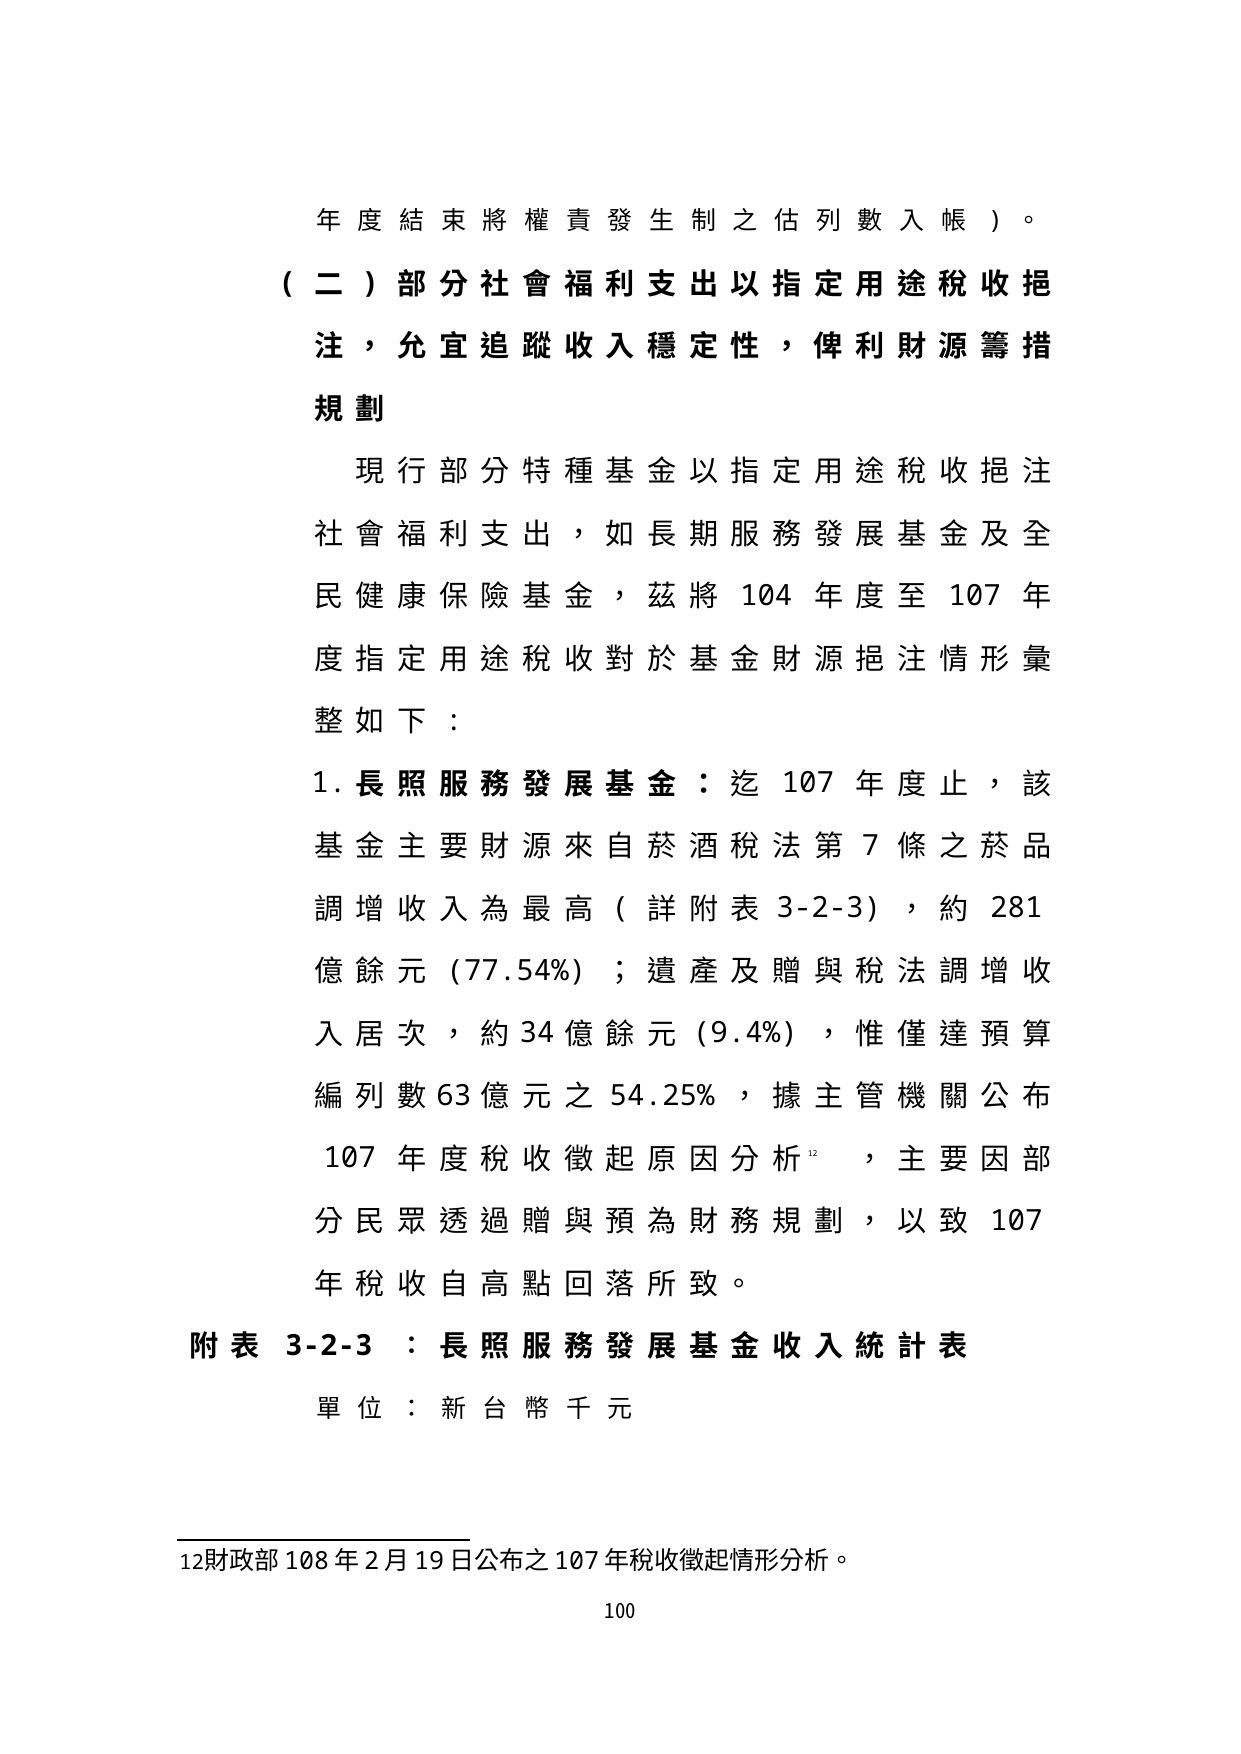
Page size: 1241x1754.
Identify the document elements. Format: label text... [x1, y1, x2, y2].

text 財政部108年2月19日公布之107年稅收徵起情形分析。 [179, 1541, 1063, 1577]
text 年度結束將權責發生制之估列數入帳)。 [259, 177, 1058, 240]
text (二)部分社會福利支出以指定用途稅收挹注，允宜追蹤收入穩定性，俾利財源籌措規劃 [242, 240, 1058, 427]
text 現行部分特種基金以指定用途稅收挹注社會福利支出，如長期服務發展基金及全民健康保險基金，茲將104年度至107年度指定用途稅收對於基金財源挹注情形彙整如下: [271, 427, 1058, 740]
text 1.長照服務發展基金：迄107年度止，該基金主要財源來自菸酒稅法第7條之菸品調增收入為最高(詳附表3-2-3)，約281億餘元(77.54%)；遺產及贈與稅法調增收入居次，約34億餘元(9.4%)，惟僅達預算編列數63億元之54.25%，據主管機關公布107年度稅收徵起原因分析，主要因部分民眾透過贈與預為財務規劃，以致107年稅收自高點回落所致。 [271, 740, 1058, 1302]
text 附表3-2-3：長照服務發展基金收入統計表 單位：新台幣千元 [183, 1302, 1058, 1427]
